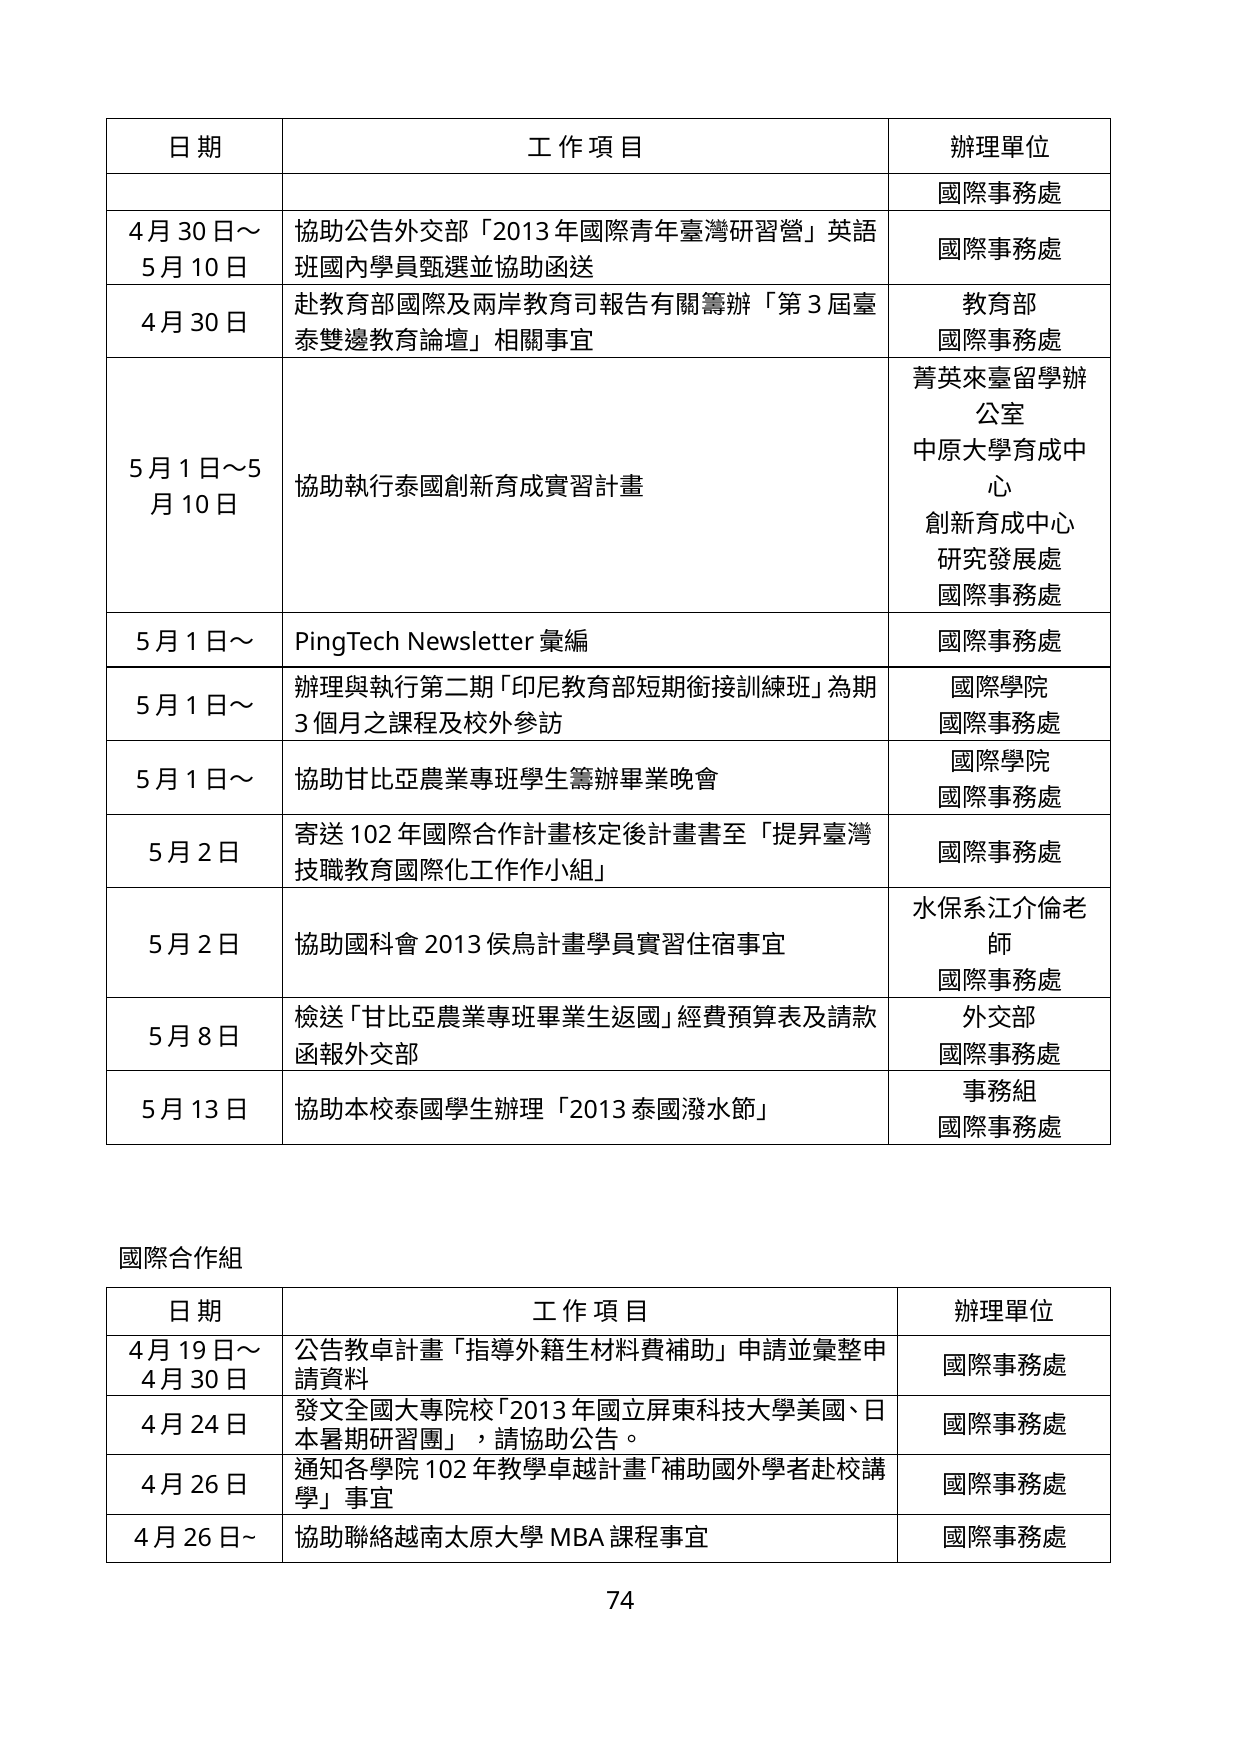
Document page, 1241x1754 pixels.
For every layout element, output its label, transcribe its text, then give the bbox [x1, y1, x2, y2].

table_cell 5月1日～ [107, 668, 282, 740]
table_cell 國際學院 國際事務處 [889, 668, 1110, 740]
table_cell 4月30日～ 5月10日 [107, 211, 282, 283]
table_cell 菁英來臺留學辦公室 中原大學育成中心 創新育成中心 研究發展處 國際事務處 [889, 358, 1110, 612]
table_cell 教育部 國際事務處 [889, 285, 1110, 357]
table_cell 國際事務處 [898, 1455, 1110, 1513]
table_cell 國際事務處 [889, 211, 1110, 283]
table_cell 協助執行泰國創新育成實習計畫 [283, 358, 888, 612]
table_cell 外交部 國際事務處 [889, 998, 1110, 1070]
table_cell 事務組 國際事務處 [889, 1071, 1110, 1144]
table_cell 國際事務處 [889, 815, 1110, 887]
table_cell 協助國科會2013侯鳥計畫學員實習住宿事宜 [283, 888, 888, 997]
table_cell 5月2日 [107, 888, 282, 997]
table_cell 赴教育部國際及兩岸教育司報告有關籌辦「第3屆臺泰雙邊教育論壇」相關事宜 [283, 285, 888, 357]
text 國際合作組 [118, 1238, 1122, 1274]
table_header 辦理單位 [898, 1288, 1110, 1335]
table_cell 4月30日 [107, 285, 282, 357]
table_cell 通知各學院102年教學卓越計畫「補助國外學者赴校講學」事宜 [283, 1455, 897, 1513]
table_cell 5月2日 [107, 815, 282, 887]
table_cell 5月8日 [107, 998, 282, 1070]
table_header 日 期 [107, 1288, 282, 1335]
table_cell 水保系江介倫老師 國際事務處 [889, 888, 1110, 997]
table_cell 公告教卓計畫「指導外籍生材料費補助」申請並彙整申請資料 [283, 1336, 897, 1395]
table_cell 5月1日～ [107, 741, 282, 813]
table_cell 國際事務處 [889, 174, 1110, 210]
table_cell 檢送「甘比亞農業專班畢業生返國」經費預算表及請款函報外交部 [283, 998, 888, 1070]
table_header 工 作 項 目 [283, 1288, 897, 1335]
table_cell 4月24日 [107, 1396, 282, 1454]
table_cell 協助甘比亞農業專班學生籌辦畢業晚會 [283, 741, 888, 813]
table_cell 國際事務處 [898, 1396, 1110, 1454]
table_cell 協助聯絡越南太原大學MBA課程事宜 [283, 1515, 897, 1562]
table_cell 協助本校泰國學生辦理「2013泰國潑水節」 [283, 1071, 888, 1144]
table_cell 4月26日~ [107, 1515, 282, 1562]
table_cell 寄送102年國際合作計畫核定後計畫書至「提昇臺灣技職教育國際化工作作小組」 [283, 815, 888, 887]
table_cell 4月26日 [107, 1455, 282, 1513]
table_cell 辦理與執行第二期「印尼教育部短期銜接訓練班」為期3個月之課程及校外參訪 [283, 668, 888, 740]
table_cell 4月19日～ 4月30日 [107, 1336, 282, 1395]
table_cell 國際事務處 [898, 1515, 1110, 1562]
table_cell 5月1日～5月10日 [107, 358, 282, 612]
table_cell PingTech Newsletter彙編 [283, 613, 888, 666]
table_cell 5月13日 [107, 1071, 282, 1144]
table_cell 發文全國大專院校「2013年國立屏東科技大學美國、日本暑期研習團」，請協助公告。 [283, 1396, 897, 1454]
table_header 日 期 [107, 119, 282, 173]
table_cell 國際學院 國際事務處 [889, 741, 1110, 813]
table_header 辦理單位 [889, 119, 1110, 173]
table_cell [283, 174, 888, 210]
table_cell 協助公告外交部「2013年國際青年臺灣研習營」英語班國內學員甄選並協助函送 [283, 211, 888, 283]
table_cell 國際事務處 [889, 613, 1110, 666]
table_cell 5月1日～ [107, 613, 282, 666]
table_header 工 作 項 目 [283, 119, 888, 173]
table_cell [107, 174, 282, 210]
table_cell 國際事務處 [898, 1336, 1110, 1395]
